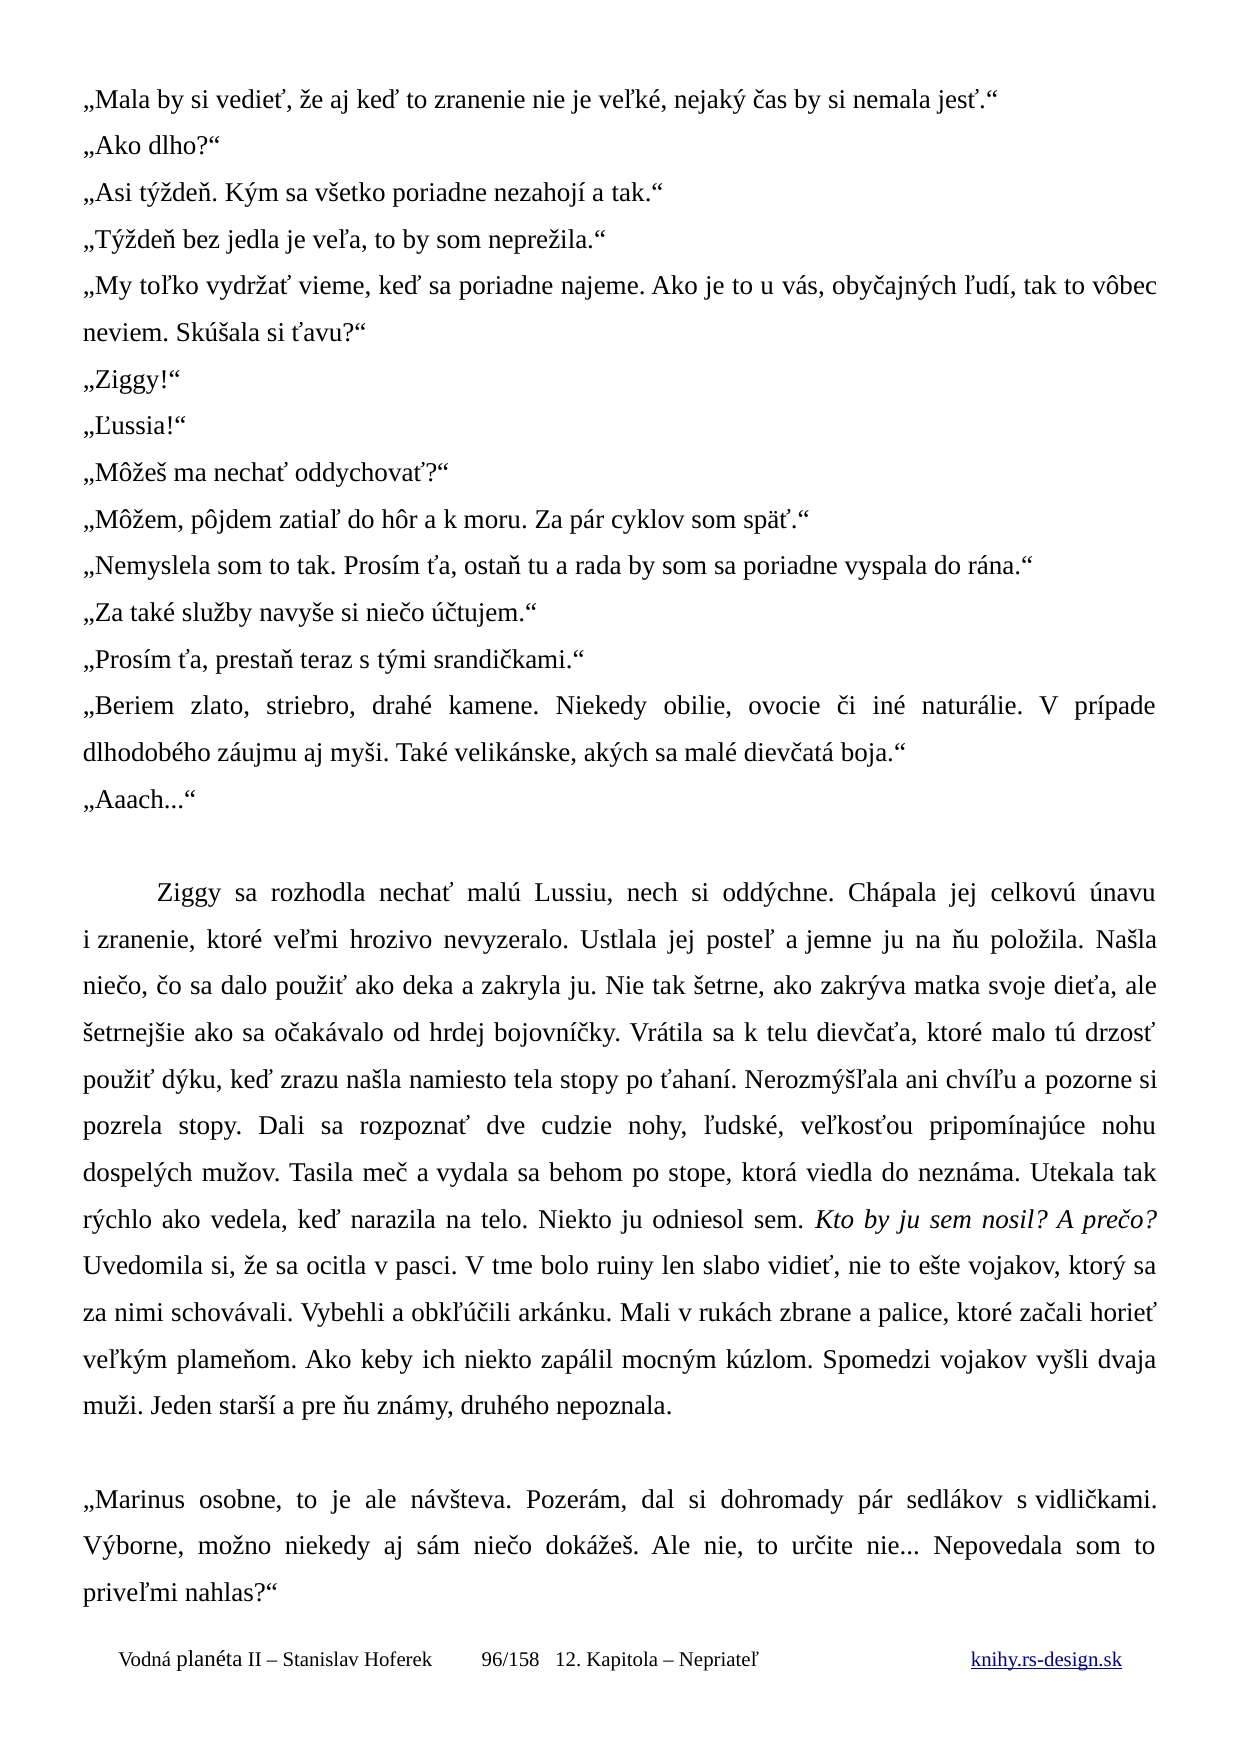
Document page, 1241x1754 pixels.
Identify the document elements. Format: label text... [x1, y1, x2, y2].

text „Týždeň bez jedla je veľa, to by som neprežila.“ [83, 223, 1157, 254]
text „Môžem, pôjdem zatiaľ do hôr a k moru. Za pár cyklov som späť.“ [83, 503, 1157, 534]
text „Aaach...“ [83, 783, 1157, 814]
text „My toľko vydržať vieme, keď sa poriadne najeme. Ako je to u vás, obyčajných ľudí, tak to vôbec neviem. Skúšala si ťavu?“ [83, 269, 1157, 347]
text „Nemyslela som to tak. Prosím ťa, ostaň tu a rada by som sa poriadne vyspala do rána.“ [83, 549, 1157, 581]
text „Asi týždeň. Kým sa všetko poriadne nezahojí a tak.“ [83, 176, 1157, 207]
text „Prosím ťa, prestaň teraz s tými srandičkami.“ [83, 643, 1157, 674]
text „Marinus osobne, to je ale návšteva. Pozerám, dal si dohromady pár sedlákov s vidličkami. Výborne, možno niekedy aj sám niečo dokážeš. Ale nie, to určite nie... Nepovedala som to priveľmi nahlas?“ [83, 1483, 1157, 1607]
text „Ziggy!“ [83, 363, 1157, 394]
text „Môžeš ma nechať oddychovať?“ [83, 456, 1157, 487]
text „Ako dlho?“ [83, 129, 1157, 161]
text „Za také služby navyše si niečo účtujem.“ [83, 596, 1157, 627]
text „Mala by si vedieť, že aj keď to zranenie nie je veľké, nejaký čas by si nemala jesť.“ [83, 83, 1157, 114]
text Ziggy sa rozhodla nechať malú Lussiu, nech si oddýchne. Chápala jej celkovú únavu i zranenie, ktoré veľmi hrozivo nevyzeralo. Ustlala jej posteľ a jemne ju na ňu položila. Našla niečo, čo sa dalo použiť ako deka a zakryla ju. Nie tak šetrne, ako zakrýva matka svoje dieťa, ale šetrnejšie ako sa očakávalo od hrdej bojovníčky. Vrátila sa k telu dievčaťa, ktoré malo tú drzosť použiť dýku, keď zrazu našla namiesto tela stopy po ťahaní. Nerozmýšľala ani chvíľu a pozorne si pozrela stopy. Dali sa rozpoznať dve cudzie nohy, ľudské, veľkosťou pripomínajúce nohu dospelých mužov. Tasila meč a vydala sa behom po stope, ktorá viedla do neznáma. Utekala tak rýchlo ako vedela, keď narazila na telo. Niekto ju odniesol sem. Kto by ju sem nosil? A prečo? Uvedomila si, že sa ocitla v pasci. V tme bolo ruiny len slabo vidieť, nie to ešte vojakov, ktorý sa za nimi schovávali. Vybehli a obkľúčili arkánku. Mali v rukách zbrane a palice, ktoré začali horieť veľkým plameňom. Ako keby ich niekto zapálil mocným kúzlom. Spomedzi vojakov vyšli dvaja muži. Jeden starší a pre ňu známy, druhého nepoznala. [83, 876, 1157, 1421]
text „Beriem zlato, striebro, drahé kamene. Niekedy obilie, ovocie či iné naturálie. V prípade dlhodobého záujmu aj myši. Také velikánske, akých sa malé dievčatá boja.“ [83, 689, 1157, 767]
text „Ľussia!“ [83, 409, 1157, 441]
